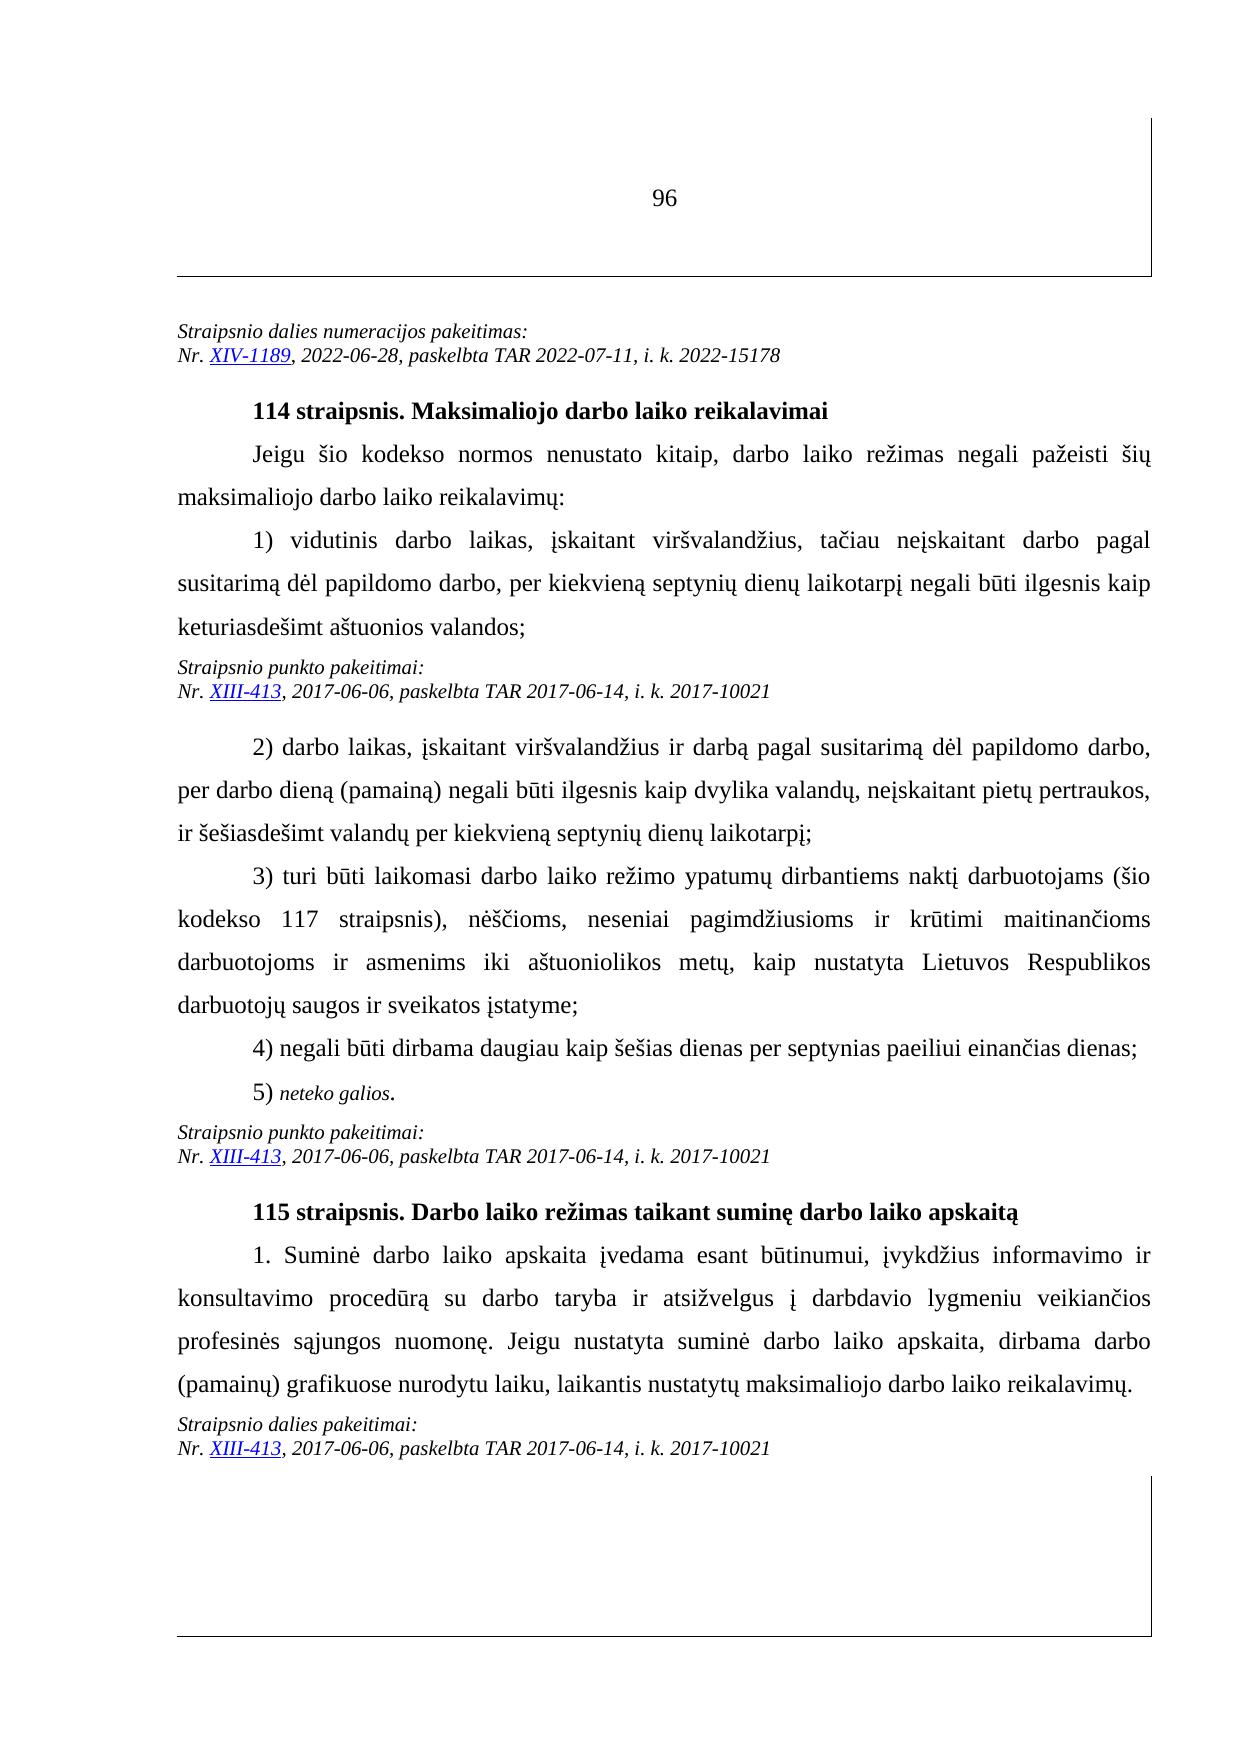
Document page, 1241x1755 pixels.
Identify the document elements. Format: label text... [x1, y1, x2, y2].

text Jeigu šio kodekso normos nenustato kitaip, darbo laiko režimas negali pažeisti šių maksimaliojo darbo laiko reikalavimų: [177, 439, 1152, 511]
text 4) negali būti dirbama daugiau kaip šešias dienas per septynias paeiliui einančias dienas; [177, 1033, 1152, 1062]
text Nr. XIII-413, 2017-06-06, paskelbta TAR 2017-06-14, i. k. 2017-10021 [177, 679, 1152, 703]
text 5) neteko galios. [177, 1077, 1152, 1105]
text 1) vidutinis darbo laikas, įskaitant viršvalandžius, tačiau neįskaitant darbo pagal susitarimą dėl papildomo darbo, per kiekvieną septynių dienų laikotarpį negali būti ilgesnis kaip keturiasdešimt aštuonios valandos; [177, 525, 1152, 640]
subtitle 115 straipsnis. Darbo laiko režimas taikant suminę darbo laiko apskaitą [177, 1197, 1152, 1225]
text Straipsnio dalies pakeitimai: [177, 1412, 1152, 1436]
text Straipsnio dalies numeracijos pakeitimas: [177, 319, 1152, 343]
text Straipsnio punkto pakeitimai: [177, 655, 1152, 679]
text 3) turi būti laikomasi darbo laiko režimo ypatumų dirbantiems naktį darbuotojams (šio kodekso 117 straipsnis), nėščioms, neseniai pagimdžiusioms ir krūtimi maitinančioms darbuotojoms ir asmenims iki aštuoniolikos metų, kaip nustatyta Lietuvos Respublikos darbuotojų saugos ir sveikatos įstatyme; [177, 861, 1152, 1019]
text Nr. XIII-413, 2017-06-06, paskelbta TAR 2017-06-14, i. k. 2017-10021 [177, 1436, 1152, 1460]
text 2) darbo laikas, įskaitant viršvalandžius ir darbą pagal susitarimą dėl papildomo darbo, per darbo dieną (pamainą) negali būti ilgesnis kaip dvylika valandų, neįskaitant pietų pertraukos, ir šešiasdešimt valandų per kiekvieną septynių dienų laikotarpį; [177, 732, 1152, 847]
text Straipsnio punkto pakeitimai: [177, 1120, 1152, 1144]
text Nr. XIII-413, 2017-06-06, paskelbta TAR 2017-06-14, i. k. 2017-10021 [177, 1144, 1152, 1168]
subtitle 114 straipsnis. Maksimaliojo darbo laiko reikalavimai [177, 396, 1152, 425]
text 1. Suminė darbo laiko apskaita įvedama esant būtinumui, įvykdžius informavimo ir konsultavimo procedūrą su darbo taryba ir atsižvelgus į darbdavio lygmeniu veikiančios profesinės sąjungos nuomonę. Jeigu nustatyta suminė darbo laiko apskaita, dirbama darbo (pamainų) grafikuose nurodytu laiku, laikantis nustatytų maksimaliojo darbo laiko reikalavimų. [177, 1240, 1152, 1398]
text Nr. XIV-1189, 2022-06-28, paskelbta TAR 2022-07-11, i. k. 2022-15178 [177, 343, 1152, 367]
